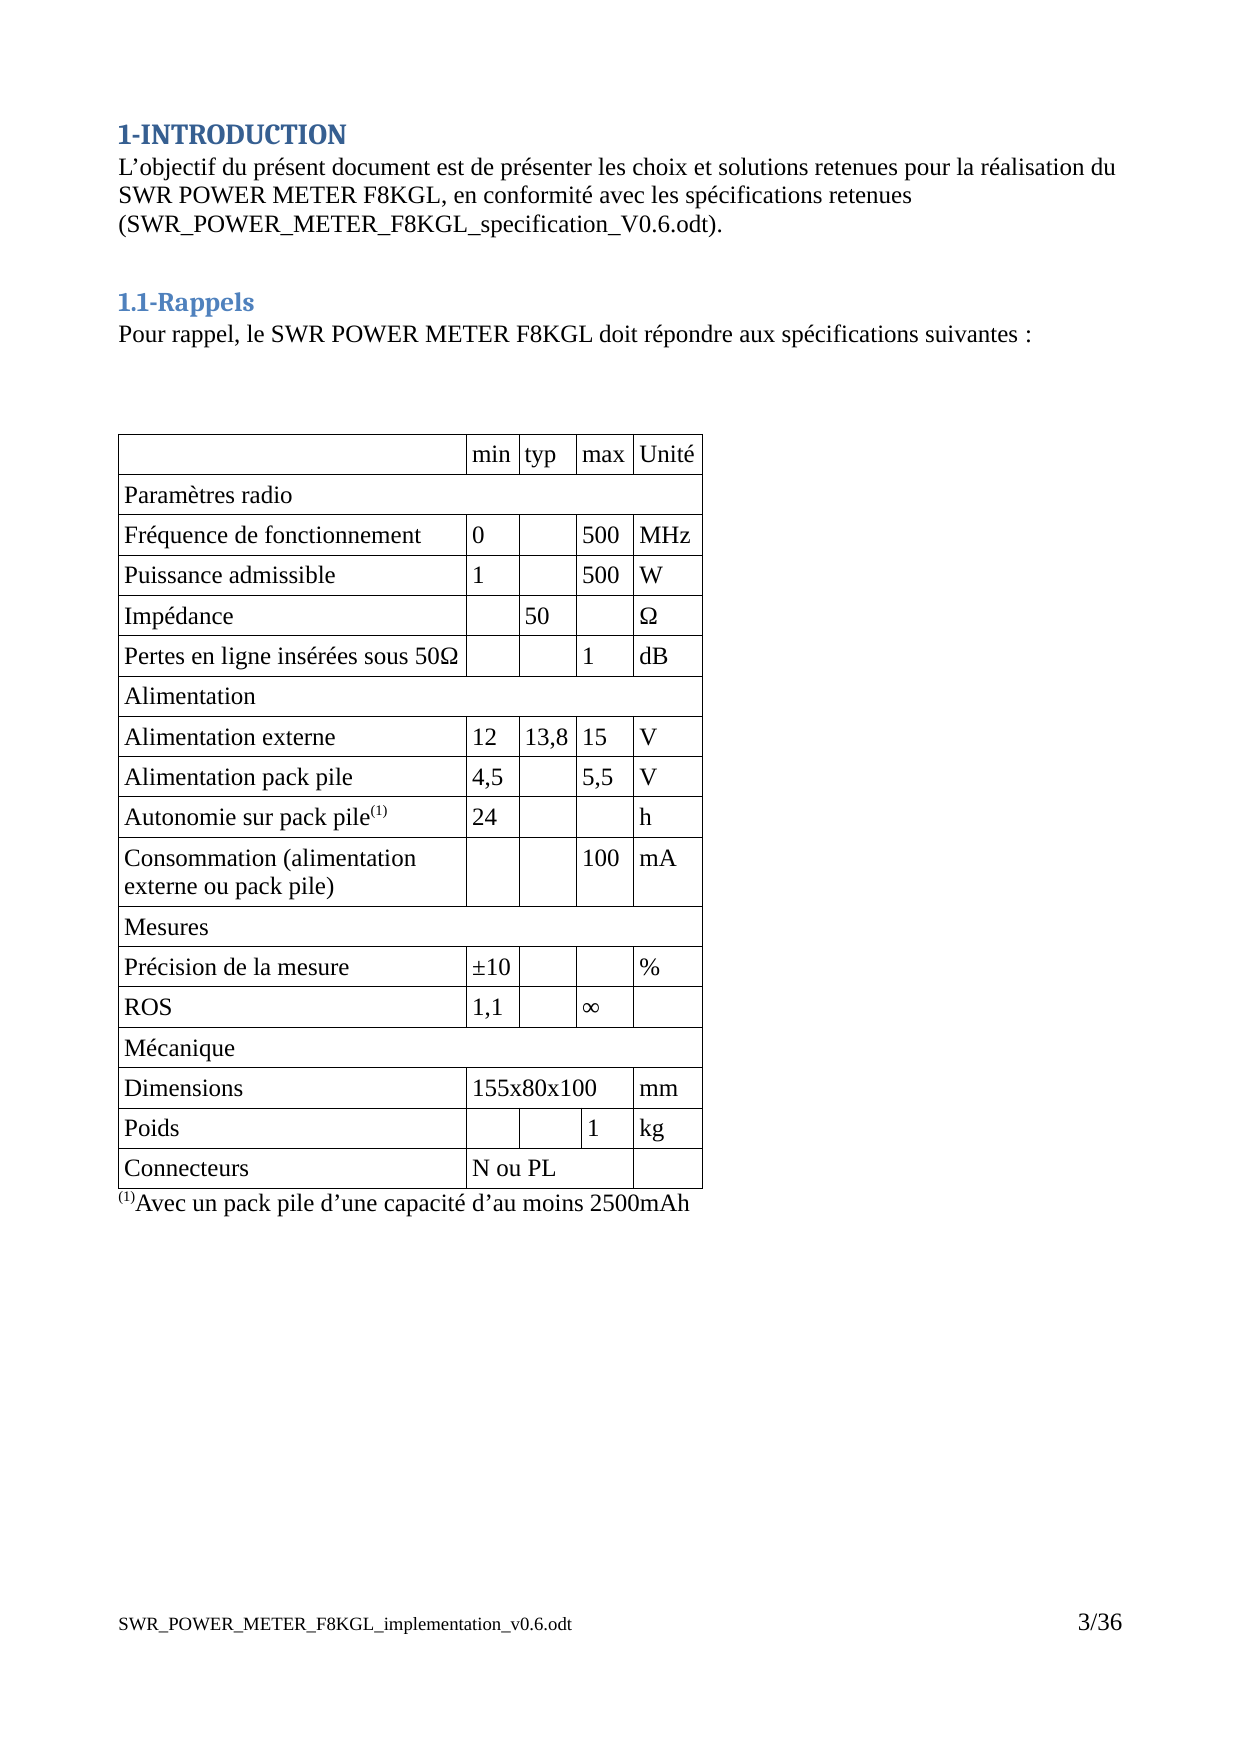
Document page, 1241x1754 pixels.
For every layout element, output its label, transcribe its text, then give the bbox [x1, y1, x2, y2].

table_header max [577, 435, 633, 474]
table_cell mm [634, 1068, 702, 1107]
table_cell 155x80x100 [467, 1068, 633, 1107]
table_cell [520, 515, 576, 554]
table_header [119, 435, 466, 474]
table_cell 1 [577, 636, 633, 676]
table_cell [520, 636, 576, 676]
table_cell Alimentation pack pile [119, 757, 466, 796]
table_cell Mesures [119, 907, 702, 946]
table_cell Poids [119, 1109, 466, 1148]
table_cell [634, 1149, 702, 1188]
table_cell Ω [634, 596, 702, 635]
table_cell 24 [467, 797, 519, 837]
table_cell % [634, 947, 702, 986]
table_cell Fréquence de fonctionnement [119, 515, 466, 554]
table_cell kg [634, 1109, 702, 1148]
table_cell [520, 757, 576, 796]
table_cell Autonomie sur pack pile(1) [119, 797, 466, 837]
table_cell V [634, 717, 702, 756]
table_cell [467, 1109, 519, 1148]
table_cell N ou PL [467, 1149, 633, 1188]
table_header typ [520, 435, 576, 474]
table_cell 4,5 [467, 757, 519, 796]
table_cell dB [634, 636, 702, 676]
table_cell 1 [467, 556, 519, 595]
table_cell [577, 596, 633, 635]
table_cell ROS [119, 987, 466, 1027]
table_cell MHz [634, 515, 702, 554]
table_cell Alimentation [119, 677, 702, 716]
table_cell 0 [467, 515, 519, 554]
table_cell [520, 838, 576, 906]
table_cell Dimensions [119, 1068, 466, 1107]
table_cell Impédance [119, 596, 466, 635]
table_cell Consommation (alimentation externe ou pack pile) [119, 838, 466, 906]
table_cell Précision de la mesure [119, 947, 466, 986]
table_cell h [634, 797, 702, 837]
text L’objectif du présent document est de présenter les choix et solutions retenues pour la réalisation du SWR POWER METER F8KGL, en conformité avec les spécifications retenues (SWR_POWER_METER_F8KGL_specification_V0.6.odt). [118, 152, 1122, 238]
table_cell [520, 556, 576, 595]
table_cell 500 [577, 556, 633, 595]
table_cell 15 [577, 717, 633, 756]
table_cell [577, 947, 633, 986]
table_cell [467, 838, 519, 906]
table_cell Puissance admissible [119, 556, 466, 595]
table_cell W [634, 556, 702, 595]
table_cell V [634, 757, 702, 796]
table_header Unité [634, 435, 702, 474]
subtitle 1-INTRODUCTION [118, 118, 1122, 152]
table_cell ∞ [577, 987, 633, 1027]
table_cell 1,1 [467, 987, 519, 1027]
table_cell Alimentation externe [119, 717, 466, 756]
table_cell 5,5 [577, 757, 633, 796]
table_cell [520, 1109, 581, 1148]
table_cell [634, 987, 702, 1027]
table_cell Connecteurs [119, 1149, 466, 1188]
subtitle 1.1-Rappels [118, 287, 1122, 319]
text Pour rappel, le SWR POWER METER F8KGL doit répondre aux spécifications suivantes : [118, 319, 1122, 347]
table_cell Mécanique [119, 1028, 702, 1067]
table_cell mA [634, 838, 702, 906]
table_cell [520, 947, 576, 986]
table_cell [577, 797, 633, 837]
table_cell [467, 636, 519, 676]
table_cell [467, 596, 519, 635]
table_cell 100 [577, 838, 633, 906]
table_cell 1 [582, 1109, 633, 1148]
table_cell 13,8 [520, 717, 576, 756]
table_cell 500 [577, 515, 633, 554]
table_header min [467, 435, 519, 474]
table_cell 12 [467, 717, 519, 756]
table_cell [520, 797, 576, 837]
table_cell 50 [520, 596, 576, 635]
table_cell Paramètres radio [119, 475, 702, 514]
table_cell Pertes en ligne insérées sous 50Ω [119, 636, 466, 676]
text (1)Avec un pack pile d’une capacité d’au moins 2500mAh [118, 1188, 1122, 1217]
table_cell [520, 987, 576, 1027]
table_cell ±10 [467, 947, 519, 986]
